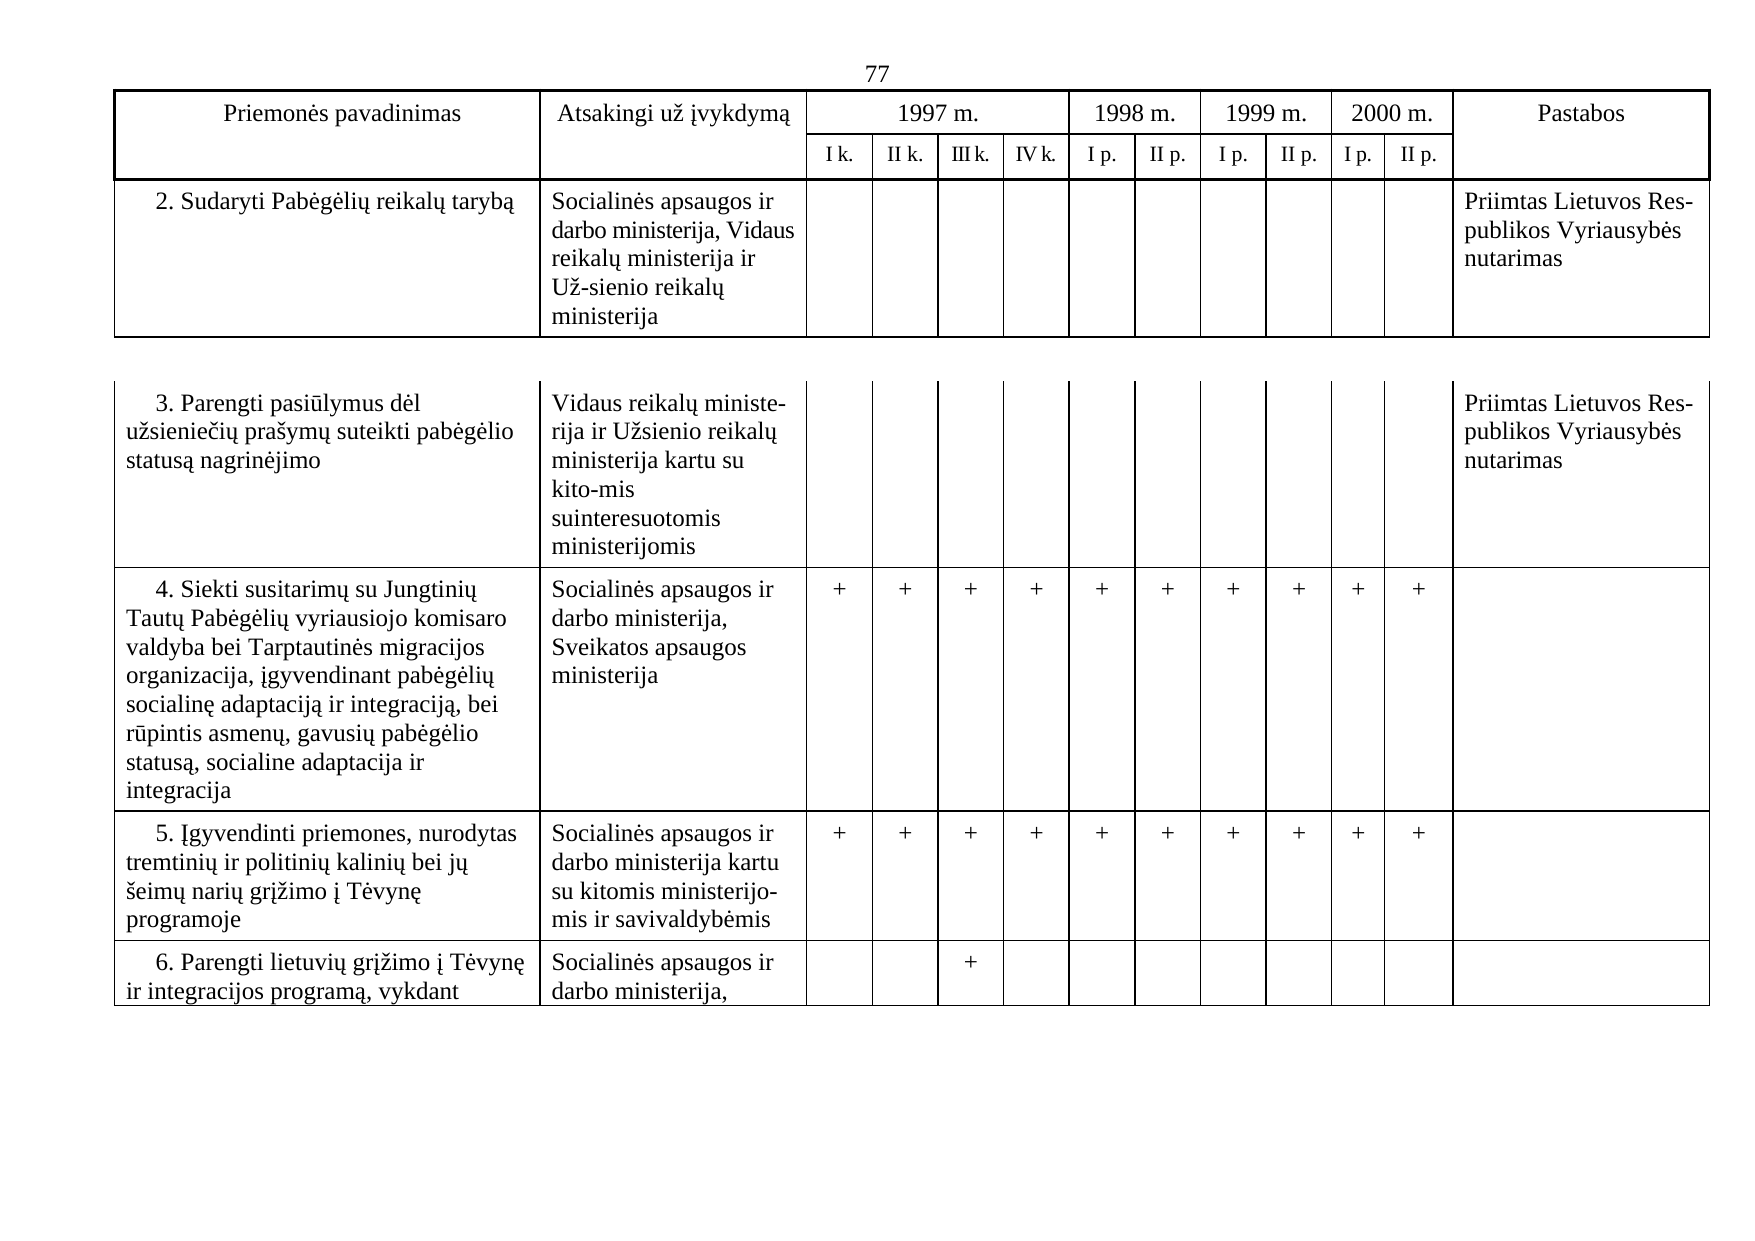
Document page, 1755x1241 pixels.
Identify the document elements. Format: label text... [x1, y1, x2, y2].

table_cell + [1136, 812, 1200, 939]
table_cell [1385, 181, 1452, 336]
table_cell 2. Sudaryti Pabėgėlių reikalų tarybą [115, 181, 539, 336]
table_cell [807, 941, 872, 1005]
table_cell [873, 381, 937, 566]
table_cell II p. [1267, 135, 1331, 178]
table_cell [1332, 381, 1384, 566]
table_cell + [939, 812, 1003, 939]
table_cell II k. [873, 135, 937, 178]
table_cell Priimtas Lietuvos Res-publikos Vyriausybės nutarimas [1454, 381, 1709, 566]
table_cell 3. Parengti pasiūlymus dėl užsieniečių prašymų suteikti pabėgėlio statusą nagrinėjimo [115, 381, 539, 566]
table_cell [939, 181, 1003, 336]
table_cell + [1267, 812, 1331, 939]
table_cell [1004, 381, 1068, 566]
table_header Priemonės pavadinimas [116, 92, 539, 133]
table_cell [1454, 941, 1709, 1005]
table_cell + [1332, 812, 1384, 939]
table_cell IV k. [1004, 135, 1068, 178]
table_header 1997 m. [807, 92, 1068, 133]
table_cell II p. [1385, 135, 1452, 178]
table_cell [1267, 381, 1331, 566]
table_cell [807, 338, 872, 381]
table_cell [1004, 338, 1069, 381]
table_cell Vidaus reikalų ministe-rija ir Užsienio reikalų ministerija kartu su kito-mis suinteresuotomis ministerijomis [541, 381, 806, 566]
table_cell [1454, 133, 1708, 178]
table_cell [807, 381, 872, 566]
table_cell [807, 181, 872, 336]
table_cell + [807, 568, 872, 810]
table_cell [1267, 181, 1331, 336]
table_cell + [939, 568, 1003, 810]
table_cell [1385, 338, 1453, 381]
table_cell I p. [1332, 135, 1384, 178]
table_cell [1267, 941, 1331, 1005]
table_cell [1136, 941, 1200, 1005]
table_cell + [873, 568, 937, 810]
table_cell + [1004, 812, 1068, 939]
table_header 1998 m. [1070, 92, 1200, 133]
table_cell + [873, 812, 937, 939]
table_cell + [807, 812, 872, 939]
table_cell [873, 181, 937, 336]
table_header Pastabos [1454, 92, 1708, 133]
table_cell [1070, 941, 1134, 1005]
table_cell + [1267, 568, 1331, 810]
table_cell [1385, 941, 1452, 1005]
table_cell [1266, 338, 1332, 381]
table_header 1999 m. [1201, 92, 1331, 133]
table_cell [1332, 181, 1384, 336]
table_cell [541, 133, 806, 178]
table_cell [1136, 181, 1200, 336]
table_cell [1070, 381, 1134, 566]
table_cell Socialinės apsaugos ir darbo ministerija, [541, 941, 806, 1005]
table_cell [1004, 181, 1068, 336]
table_cell [1453, 338, 1709, 381]
table_cell [1069, 338, 1135, 381]
table_cell [1136, 381, 1200, 566]
table_header 2000 m. [1332, 92, 1452, 133]
table_cell [1201, 181, 1265, 336]
table_cell + [1385, 812, 1452, 939]
table_cell [873, 941, 937, 1005]
table_cell Socialinės apsaugos ir darbo ministerija, Vidaus reikalų ministerija ir Už-sienio reikalų ministerija [541, 181, 806, 336]
table_cell 4. Siekti susitarimų su Jungtinių Tautų Pabėgėlių vyriausiojo komisaro valdyba bei Tarptautinės migracijos organizacija, įgyvendinant pabėgėlių socialinę adaptaciją ir integraciją, bei rūpintis asmenų, gavusių pabėgėlio statusą, socialine adaptacija ir integracija [115, 568, 539, 810]
table_cell 5. Įgyvendinti priemones, nurodytas tremtinių ir politinių kalinių bei jų šeimų narių grįžimo į Tėvynę programoje [115, 812, 539, 939]
table_cell + [1004, 568, 1068, 810]
table_cell [1200, 338, 1266, 381]
table_cell [1454, 812, 1709, 939]
table_cell [115, 338, 540, 381]
table_cell Socialinės apsaugos ir darbo ministerija, Sveikatos apsaugos ministerija [541, 568, 806, 810]
table_cell [1070, 181, 1134, 336]
table_cell [1201, 941, 1265, 1005]
table_cell + [1070, 812, 1134, 939]
table_cell [872, 338, 938, 381]
table_cell + [1332, 568, 1384, 810]
table_cell [938, 338, 1003, 381]
table_cell I p. [1070, 135, 1134, 178]
table_header Atsakingi už įvykdymą [541, 92, 806, 133]
table_cell [540, 338, 807, 381]
table_cell III k. [939, 135, 1003, 178]
table_cell + [1385, 568, 1452, 810]
table_cell [1454, 568, 1709, 810]
table_cell [1135, 338, 1200, 381]
table_cell + [1136, 568, 1200, 810]
table_cell I k. [807, 135, 872, 178]
table_cell Socialinės apsaugos ir darbo ministerija kartu su kitomis ministerijo-mis ir savivaldybėmis [541, 812, 806, 939]
table_cell II p. [1136, 135, 1200, 178]
table_cell + [1201, 568, 1265, 810]
table_cell I p. [1201, 135, 1265, 178]
table_cell [1385, 381, 1452, 566]
table_cell [939, 381, 1003, 566]
table_cell + [939, 941, 1003, 1005]
table_cell [1201, 381, 1265, 566]
table_cell 6. Parengti lietuvių grįžimo į Tėvynę ir integracijos programą, vykdant [115, 941, 539, 1005]
table_cell + [1070, 568, 1134, 810]
table_cell [1332, 338, 1384, 381]
table_cell + [1201, 812, 1265, 939]
table_cell [1004, 941, 1068, 1005]
table_cell Priimtas Lietuvos Res-publikos Vyriausybės nutarimas [1454, 181, 1709, 336]
table_cell [116, 133, 539, 178]
table_cell [1332, 941, 1384, 1005]
